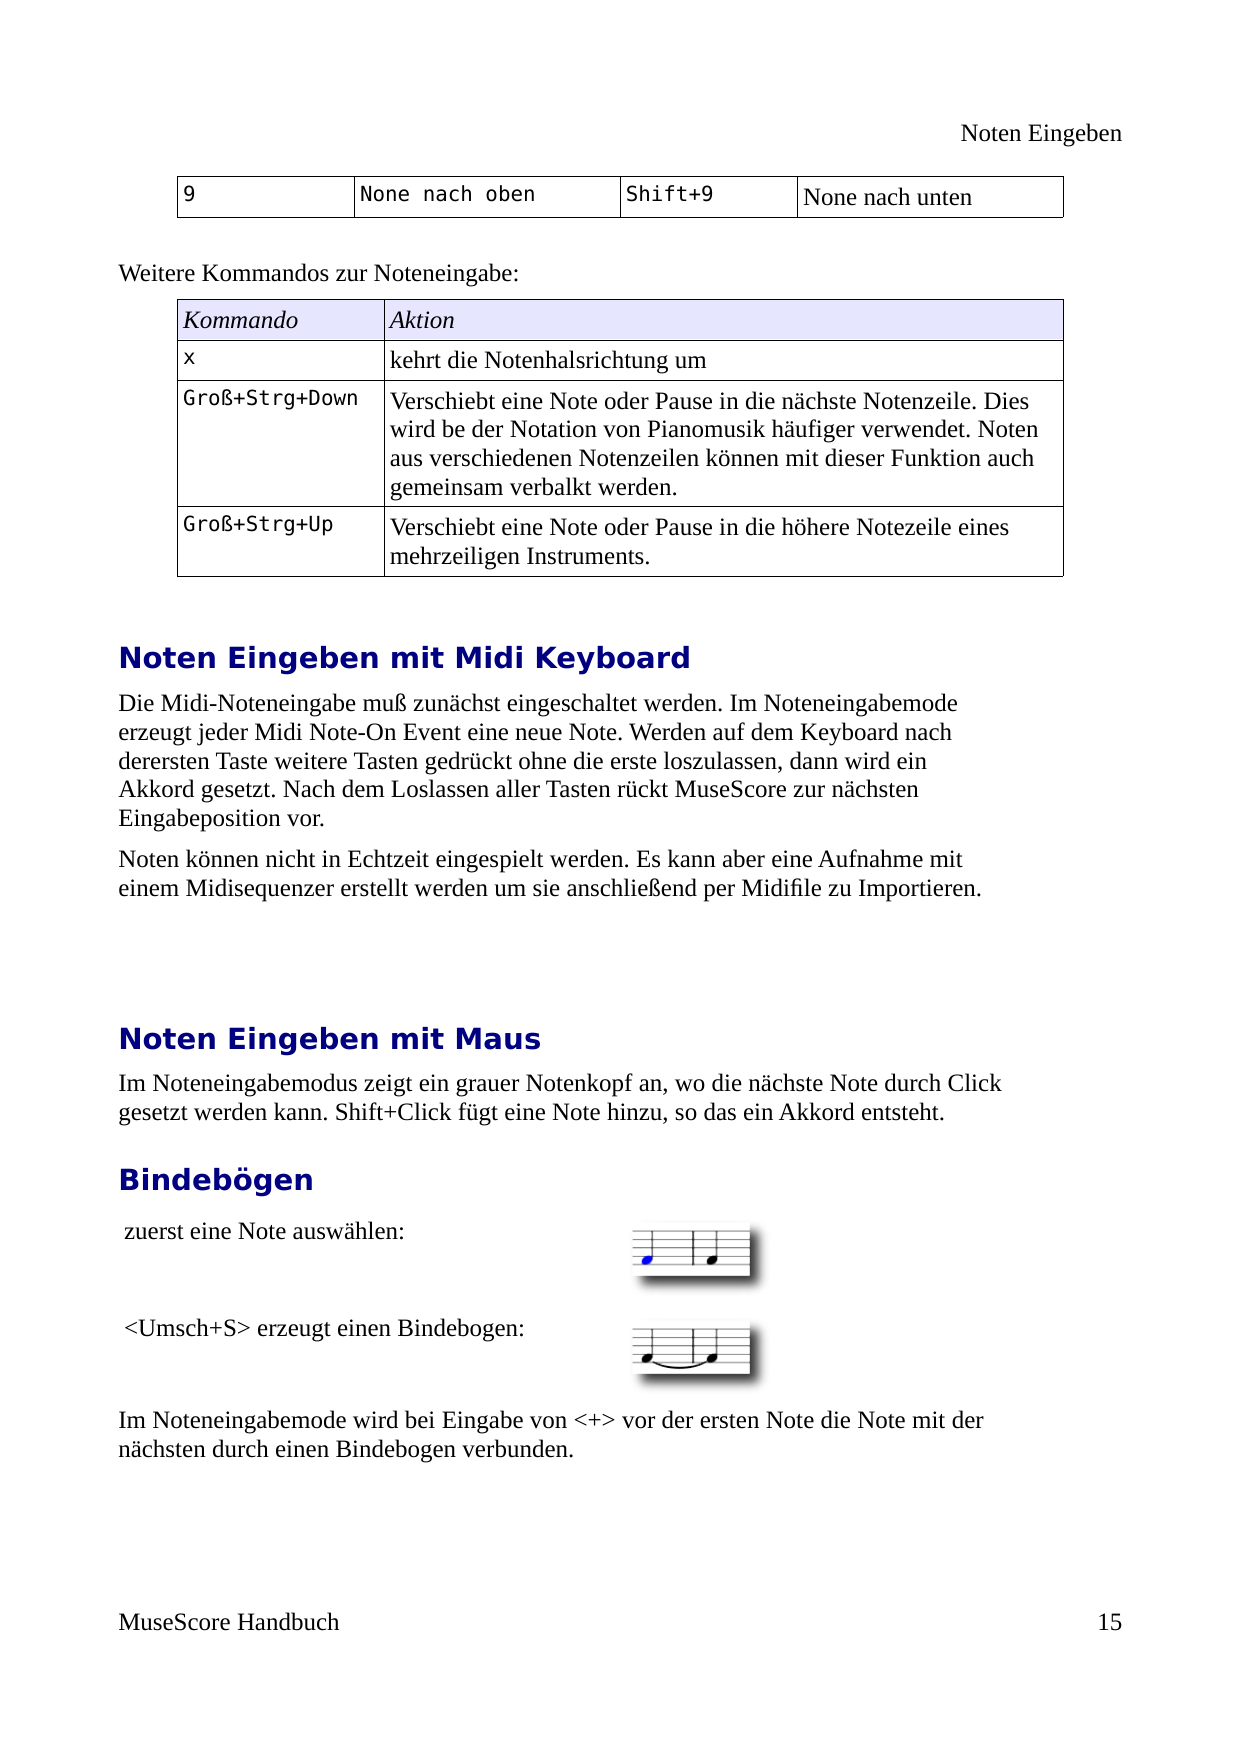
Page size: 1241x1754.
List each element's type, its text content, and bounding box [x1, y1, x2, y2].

text Noten können nicht in Echtzeit eingespielt werden. Es kann aber eine Aufnahme mit einem Midisequenzer erstellt werden um sie anschließend per Midiﬁle zu Importieren. [118, 844, 1004, 902]
table_header zuerst eine Note auswählen: [118, 1210, 620, 1308]
table_cell <Umsch+S> erzeugt einen Bindebogen: [118, 1308, 620, 1405]
table_cell kehrt die Notenhalsrichtung um [385, 341, 1063, 380]
table_header [620, 1210, 1122, 1308]
text Die Midi-Noteneingabe muß zunächst eingeschaltet werden. Im Noteneingabemode erzeugt jeder Midi Note-On Event eine neue Note. Werden auf dem Keyboard nach derersten Taste weitere Tasten gedrückt ohne die erste loszulassen, dann wird ein Akkord gesetzt. Nach dem Loslassen aller Tasten rückt MuseScore zur nächsten Eingabeposition vor. [118, 688, 1004, 832]
picture [625, 1313, 775, 1399]
table_cell Verschiebt eine Note oder Pause in die höhere Notezeile eines mehrzeiligen Instruments. [385, 507, 1063, 576]
table_header Kommando [178, 300, 384, 339]
table_cell Groß+Strg+Up [178, 507, 384, 576]
table_cell Shift+9 [621, 177, 797, 217]
table_header Aktion [385, 300, 1063, 339]
table_cell 9 [178, 177, 354, 217]
subtitle Noten Eingeben mit Midi Keyboard [118, 642, 1122, 676]
text Weitere Kommandos zur Noteneingabe: [118, 258, 1004, 287]
table_cell x [178, 341, 384, 380]
table_cell None nach oben [355, 177, 620, 217]
table_cell [620, 1308, 1122, 1313]
picture [625, 1215, 775, 1301]
table_cell Verschiebt eine Note oder Pause in die nächste Notenzeile. Dies wird be der Notation von Pianomusik häufiger verwendet. Noten aus verschiedenen Notenzeilen können mit dieser Funktion auch gemeinsam verbalkt werden. [385, 381, 1063, 506]
table_cell [620, 1399, 1122, 1405]
subtitle Bindebögen [118, 1163, 1122, 1197]
table_cell [620, 1314, 625, 1398]
table_cell [775, 1314, 1122, 1398]
text Im Noteneingabemodus zeigt ein grauer Notenkopf an, wo die nächste Note durch Click gesetzt werden kann. Shift+Click fügt eine Note hinzu, so das ein Akkord entsteht. [118, 1068, 1004, 1126]
subtitle Noten Eingeben mit Maus [118, 1022, 1122, 1056]
table_cell None nach unten [798, 177, 1063, 217]
table_cell Groß+Strg+Down [178, 381, 384, 506]
text Im Noteneingabemode wird bei Eingabe von <+> vor der ersten Note die Note mit der nächsten durch einen Bindebogen verbunden. [118, 1405, 1004, 1463]
